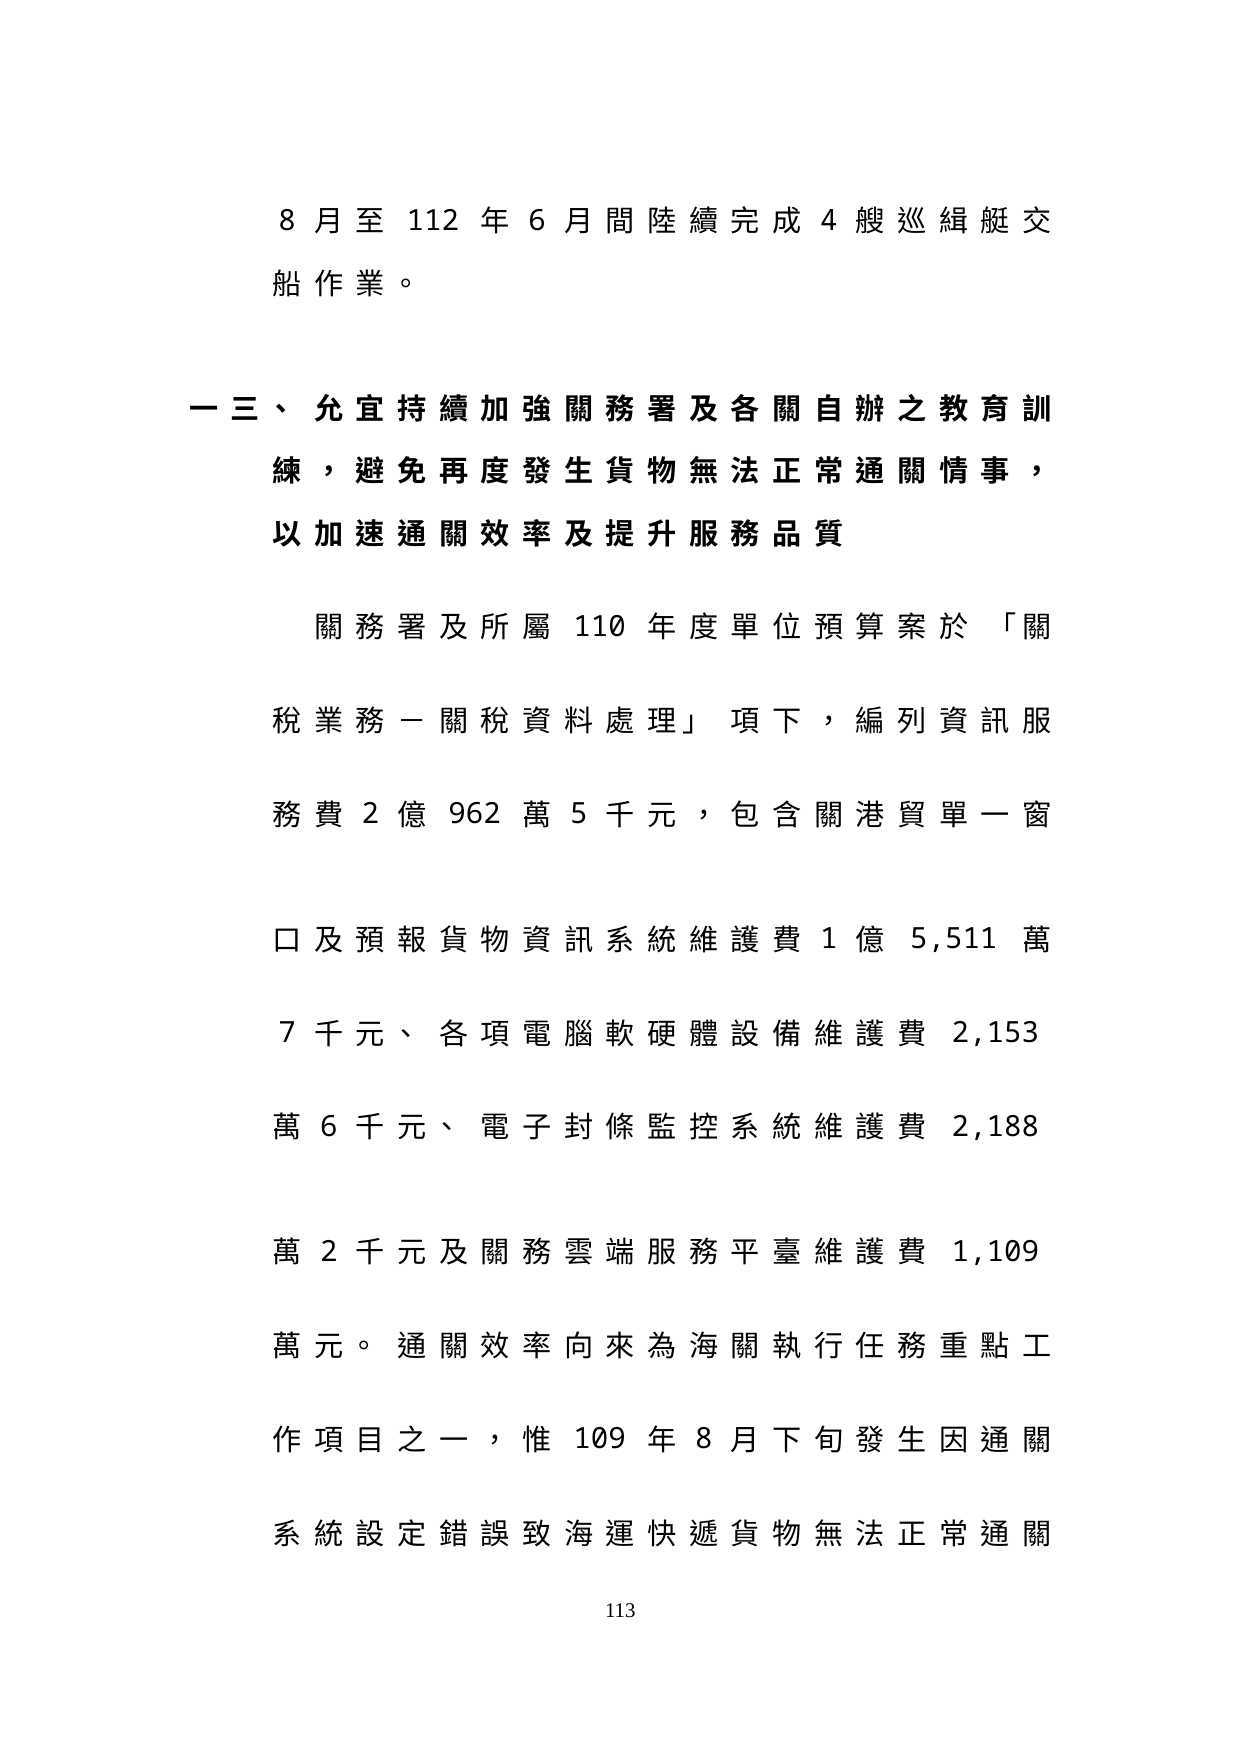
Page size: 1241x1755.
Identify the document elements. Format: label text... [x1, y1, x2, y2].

text 8月至112年6月間陸續完成4艘巡緝艇交船作業。 [242, 177, 1058, 302]
text 一三、允宜持續加強關務署及各關自辦之教育訓練，避免再度發生貨物無法正常通關情事，以加速通關效率及提升服務品質 [183, 365, 1058, 552]
text 關務署及所屬110年度單位預算案於「關稅業務－關稅資料處理」項下，編列資訊服務費2億962萬5千元，包含關港貿單一窗口及預報貨物資訊系統維護費1億5,511萬7千元、各項電腦軟硬體設備維護費2,153萬6千元、電子封條監控系統維護費2,188萬2千元及關務雲端服務平臺維護費1,109萬元。通關效率向來為海關執行任務重點工作項目之一，惟109年8月下旬發生因通關系統設定錯誤致海運快遞貨物無法正常通關 [242, 552, 1058, 1552]
